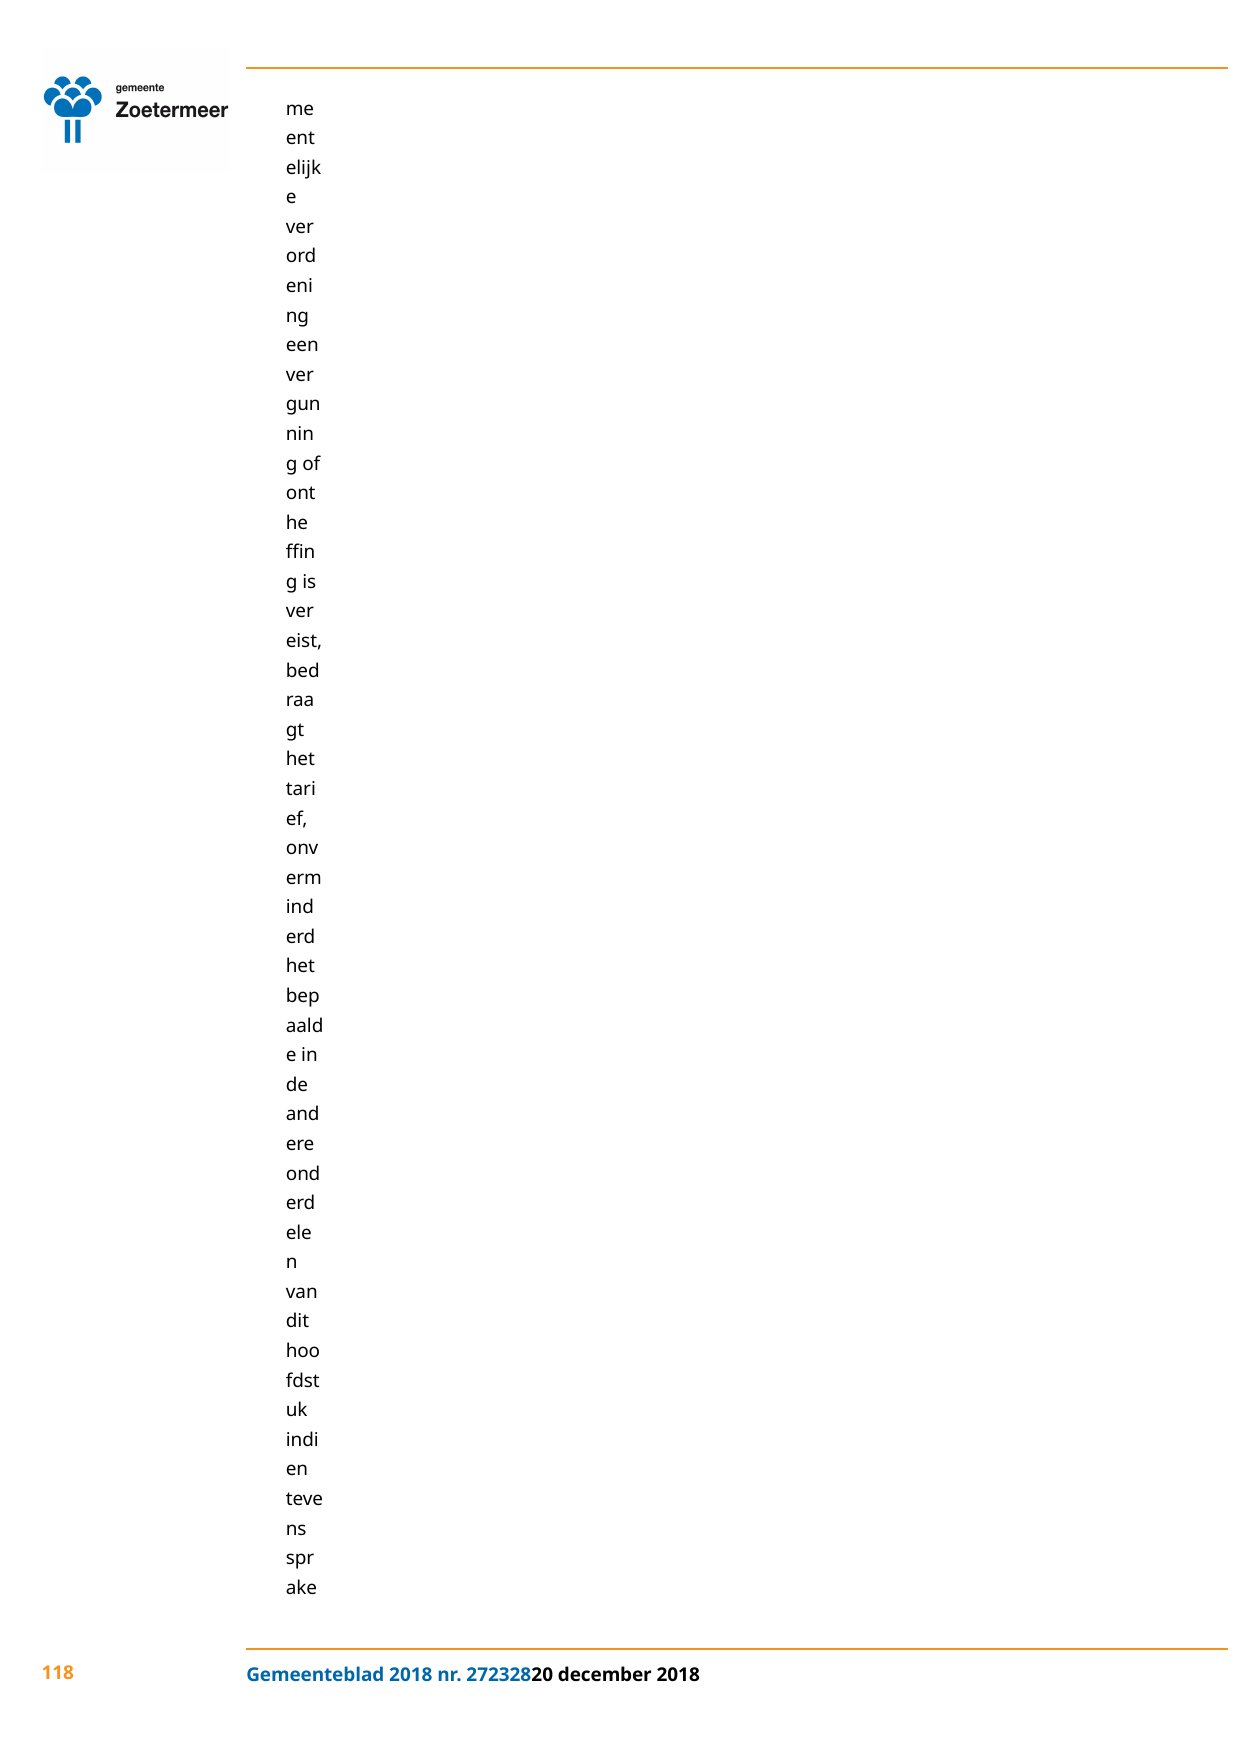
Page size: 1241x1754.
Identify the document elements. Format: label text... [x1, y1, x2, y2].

table_cell [361, 95, 398, 1600]
picture [41, 47, 231, 172]
table_cell meentelijke verordening een vergunning of ontheffing is vereist, bedraagt het tarief, onverminderd het bepaalde in de andere onderdelen van dit hoofdstuk indien tevens sprake [286, 95, 323, 1600]
table_cell [323, 95, 361, 1600]
table_cell [248, 95, 286, 1600]
